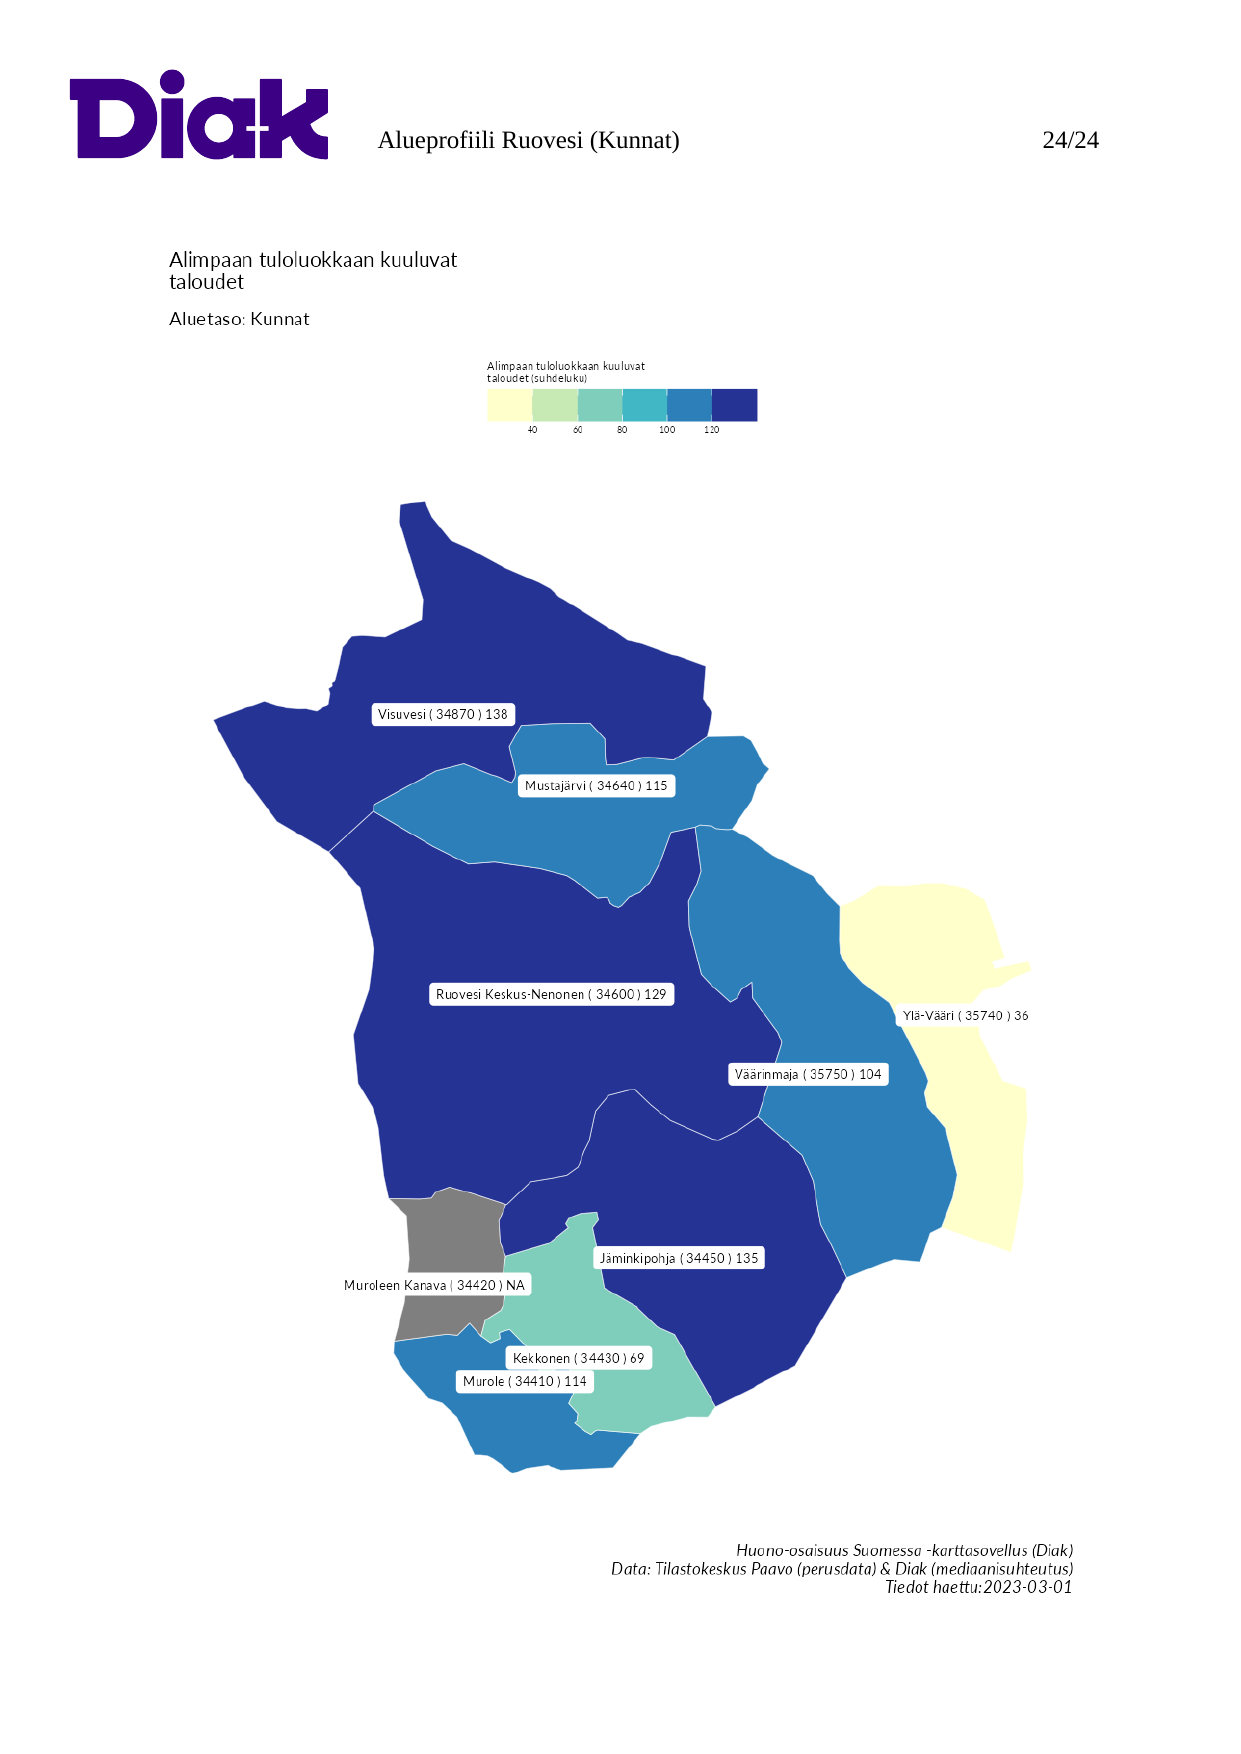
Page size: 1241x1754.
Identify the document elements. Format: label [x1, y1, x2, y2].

picture [61, 196, 1179, 1651]
